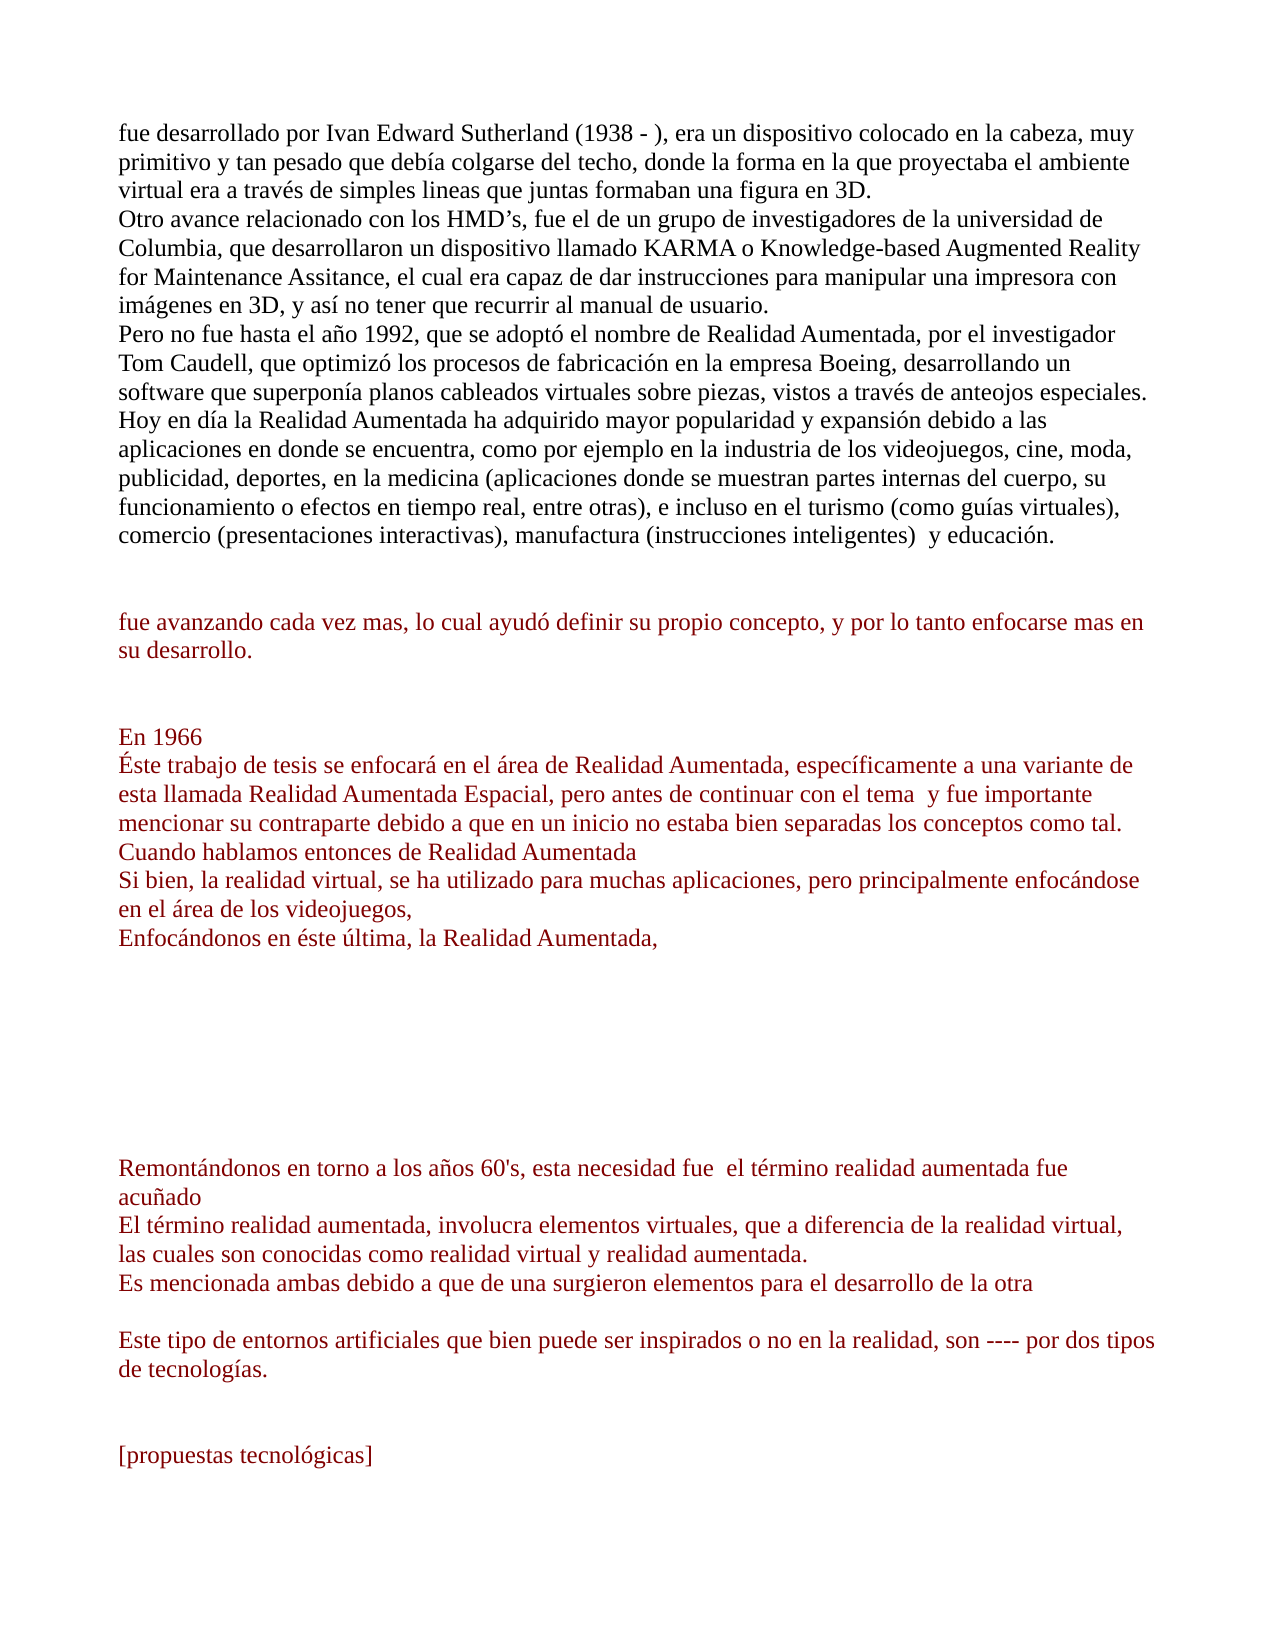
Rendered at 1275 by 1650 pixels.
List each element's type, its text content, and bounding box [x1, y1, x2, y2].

text Si bien, la realidad virtual, se ha utilizado para muchas aplicaciones, pero principalmente enfocándose en el área de los videojuegos, [118, 866, 1157, 923]
text [propuestas tecnológicas] [118, 1441, 1157, 1469]
text Éste trabajo de tesis se enfocará en el área de Realidad Aumentada, específicamente a una variante de esta llamada Realidad Aumentada Espacial, pero antes de continuar con el tema y fue importante mencionar su contraparte debido a que en un inicio no estaba bien separadas los conceptos como tal. [118, 751, 1157, 837]
text Cuando hablamos entonces de Realidad Aumentada [118, 837, 1157, 866]
text Otro avance relacionado con los HMD’s, fue el de un grupo de investigadores de la universidad de Columbia, que desarrollaron un dispositivo llamado KARMA o Knowledge-based Augmented Reality for Maintenance Assitance, el cual era capaz de dar instrucciones para manipular una impresora con imágenes en 3D, y así no tener que recurrir al manual de usuario. [118, 204, 1157, 319]
text Remontándonos en torno a los años 60's, esta necesidad fue el término realidad aumentada fue acuñado [118, 1153, 1157, 1211]
text Es mencionada ambas debido a que de una surgieron elementos para el desarrollo de la otra [118, 1268, 1157, 1297]
text Pero no fue hasta el año 1992, que se adoptó el nombre de Realidad Aumentada, por el investigador Tom Caudell, que optimizó los procesos de fabricación en la empresa Boeing, desarrollando un software que superponía planos cableados virtuales sobre piezas, vistos a través de anteojos especiales. [118, 319, 1157, 406]
text Enfocándonos en éste última, la Realidad Aumentada, [118, 923, 1157, 952]
text Este tipo de entornos artificiales que bien puede ser inspirados o no en la realidad, son ---- por dos tipos de tecnologías. [118, 1326, 1157, 1383]
text fue desarrollado por Ivan Edward Sutherland (1938 - ), era un dispositivo colocado en la cabeza, muy primitivo y tan pesado que debía colgarse del techo, donde la forma en la que proyectaba el ambiente virtual era a través de simples lineas que juntas formaban una figura en 3D. [118, 118, 1157, 204]
text fue avanzando cada vez mas, lo cual ayudó definir su propio concepto, y por lo tanto enfocarse mas en su desarrollo. [118, 607, 1157, 664]
text En 1966 [118, 722, 1157, 751]
text El término realidad aumentada, involucra elementos virtuales, que a diferencia de la realidad virtual, las cuales son conocidas como realidad virtual y realidad aumentada. [118, 1211, 1157, 1268]
text Hoy en día la Realidad Aumentada ha adquirido mayor popularidad y expansión debido a las aplicaciones en donde se encuentra, como por ejemplo en la industria de los videojuegos, cine, moda, publicidad, deportes, en la medicina (aplicaciones donde se muestran partes internas del cuerpo, su funcionamiento o efectos en tiempo real, entre otras), e incluso en el turismo (como guías virtuales), comercio (presentaciones interactivas), manufactura (instrucciones inteligentes) y educación. [118, 406, 1157, 549]
